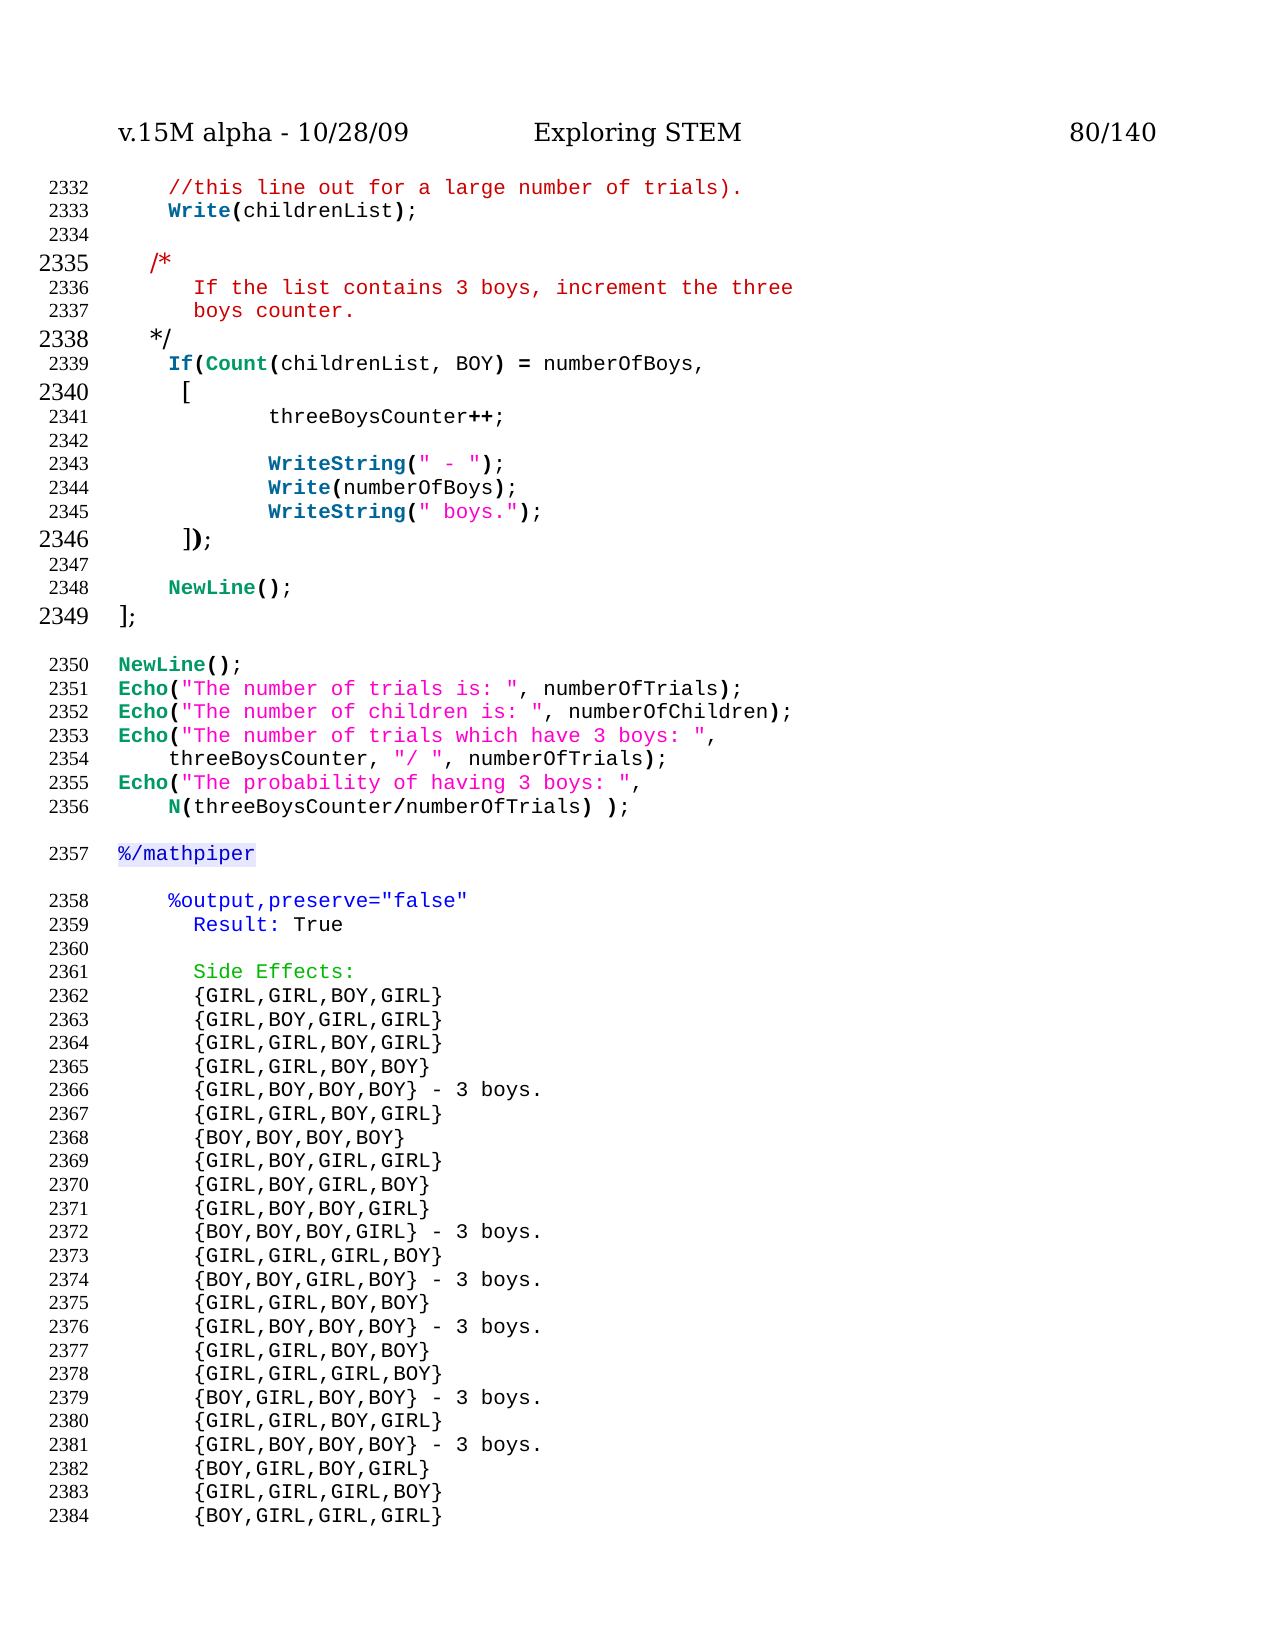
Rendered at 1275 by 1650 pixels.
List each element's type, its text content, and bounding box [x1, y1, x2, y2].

text boys counter. [118, 301, 1157, 324]
text Write(numberOfBoys); [118, 477, 1157, 501]
text threeBoysCounter, "/ ", numberOfTrials); [118, 748, 1157, 772]
text {GIRL,BOY,BOY,GIRL} [118, 1198, 1157, 1221]
text ]; [118, 601, 1157, 630]
text Echo("The number of children is: ", numberOfChildren); [118, 701, 1157, 725]
text //this line out for a large number of trials). [118, 177, 1157, 200]
text {BOY,BOY,BOY,GIRL} - 3 boys. [118, 1221, 1157, 1245]
text {GIRL,GIRL,BOY,GIRL} [118, 1032, 1157, 1056]
text */ [118, 324, 1157, 353]
text [ [118, 377, 1157, 406]
text {GIRL,GIRL,BOY,GIRL} [118, 985, 1157, 1008]
text {GIRL,GIRL,BOY,BOY} [118, 1056, 1157, 1079]
text Side Effects: [118, 961, 1157, 985]
text %output,preserve="false" [118, 890, 1157, 914]
text Echo("The number of trials is: ", numberOfTrials); [118, 677, 1157, 701]
text If the list contains 3 boys, increment the three [118, 277, 1157, 301]
text Result: True [118, 914, 1157, 938]
text {GIRL,BOY,GIRL,BOY} [118, 1174, 1157, 1198]
text {GIRL,GIRL,BOY,GIRL} [118, 1411, 1157, 1434]
text {GIRL,BOY,GIRL,GIRL} [118, 1008, 1157, 1032]
text {BOY,BOY,BOY,BOY} [118, 1127, 1157, 1150]
text Echo("The probability of having 3 boys: ", [118, 772, 1157, 796]
text Echo("The number of trials which have 3 boys: ", [118, 725, 1157, 748]
text NewLine(); [118, 654, 1157, 677]
text {GIRL,GIRL,GIRL,BOY} [118, 1363, 1157, 1387]
text {GIRL,GIRL,BOY,BOY} [118, 1292, 1157, 1316]
text If(Count(childrenList, BOY) = numberOfBoys, [118, 353, 1157, 377]
text %/mathpiper [118, 843, 1157, 867]
text {BOY,GIRL,BOY,BOY} - 3 boys. [118, 1387, 1157, 1411]
text {GIRL,BOY,GIRL,GIRL} [118, 1150, 1157, 1174]
text {BOY,GIRL,BOY,GIRL} [118, 1458, 1157, 1481]
text WriteString(" boys."); [118, 501, 1157, 524]
text {GIRL,BOY,BOY,BOY} - 3 boys. [118, 1079, 1157, 1103]
text N(threeBoysCounter/numberOfTrials) ); [118, 796, 1157, 819]
text threeBoysCounter++; [118, 406, 1157, 430]
text WriteString(" - "); [118, 453, 1157, 477]
text ]); [118, 524, 1157, 554]
text Write(childrenList); [118, 200, 1157, 224]
text {GIRL,GIRL,GIRL,BOY} [118, 1481, 1157, 1505]
text {GIRL,GIRL,BOY,BOY} [118, 1339, 1157, 1363]
text /* [118, 248, 1157, 277]
text NewLine(); [118, 577, 1157, 601]
text {GIRL,BOY,BOY,BOY} - 3 boys. [118, 1434, 1157, 1458]
text {GIRL,BOY,BOY,BOY} - 3 boys. [118, 1316, 1157, 1339]
text {GIRL,GIRL,GIRL,BOY} [118, 1245, 1157, 1269]
text {GIRL,GIRL,BOY,GIRL} [118, 1103, 1157, 1127]
text {BOY,GIRL,GIRL,GIRL} [118, 1505, 1157, 1529]
text {BOY,BOY,GIRL,BOY} - 3 boys. [118, 1269, 1157, 1292]
